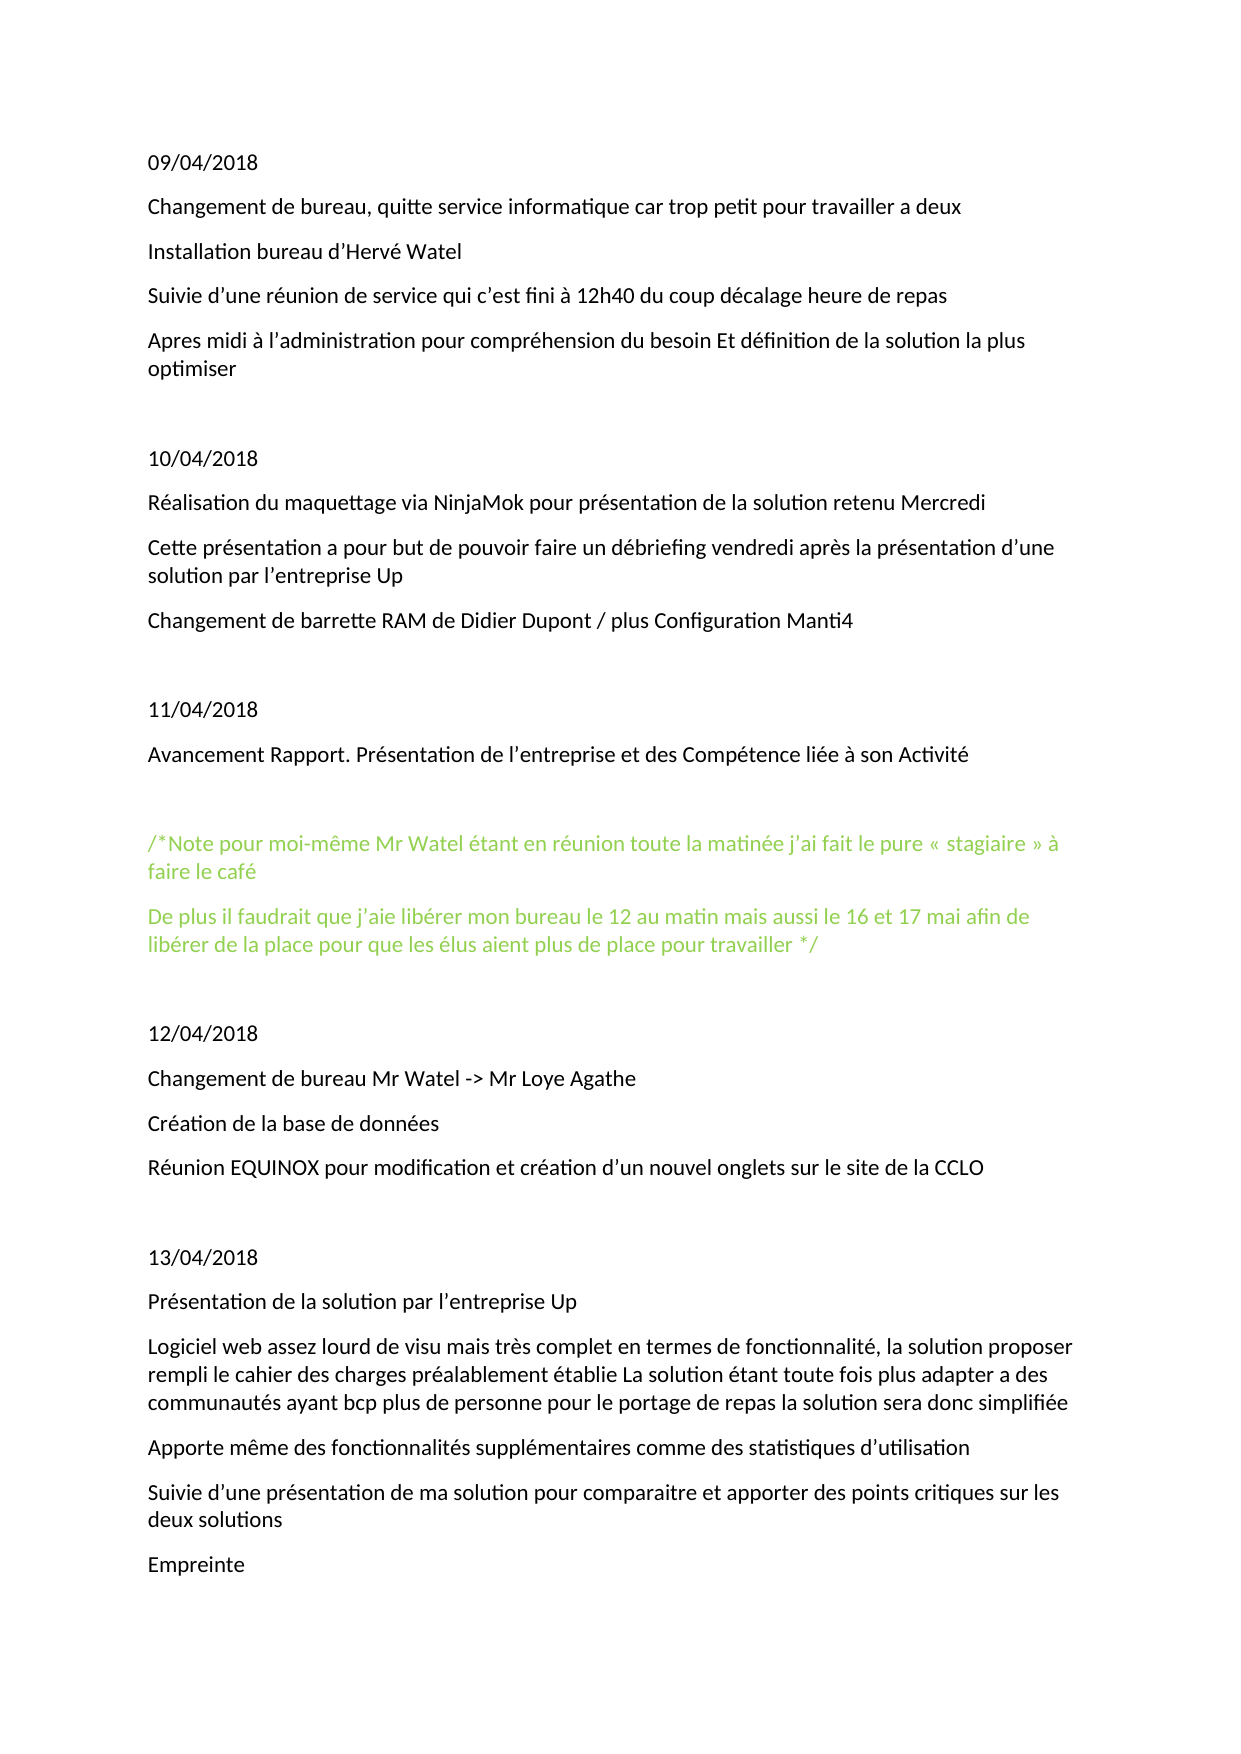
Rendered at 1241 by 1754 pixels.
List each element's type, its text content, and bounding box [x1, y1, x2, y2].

text Réunion EQUINOX pour modification et création d’un nouvel onglets sur le site de la CCLO [148, 1153, 1093, 1181]
text Réalisation du maquettage via NinjaMok pour présentation de la solution retenu Mercredi [148, 488, 1093, 516]
text Changement de bureau Mr Watel -> Mr Loye Agathe [148, 1064, 1093, 1092]
text Avancement Rapport. Présentation de l’entreprise et des Compétence liée à son Activité [148, 740, 1093, 768]
text Suivie d’une présentation de ma solution pour comparaitre et apporter des points critiques sur les deux solutions [148, 1478, 1093, 1534]
text 13/04/2018 [148, 1243, 1093, 1271]
text Création de la base de données [148, 1109, 1093, 1137]
text Empreinte [148, 1550, 1093, 1578]
text Changement de barrette RAM de Didier Dupont / plus Configuration Manti4 [148, 606, 1093, 634]
text Apres midi à l’administration pour compréhension du besoin Et définition de la solution la plus optimiser [148, 326, 1093, 382]
text 11/04/2018 [148, 695, 1093, 723]
text 12/04/2018 [148, 1019, 1093, 1047]
text Apporte même des fonctionnalités supplémentaires comme des statistiques d’utilisation [148, 1433, 1093, 1461]
text /*Note pour moi-même Mr Watel étant en réunion toute la matinée j’ai fait le pure « stagiaire » à faire le café [148, 829, 1093, 885]
text 09/04/2018 [148, 148, 1093, 176]
text Installation bureau d’Hervé Watel [148, 237, 1093, 265]
text Logiciel web assez lourd de visu mais très complet en termes de fonctionnalité, la solution proposer rempli le cahier des charges préalablement établie La solution étant toute fois plus adapter a des communautés ayant bcp plus de personne pour le portage de repas la solution sera donc simplifiée [148, 1332, 1093, 1416]
text Changement de bureau, quitte service informatique car trop petit pour travailler a deux [148, 192, 1093, 220]
text Suivie d’une réunion de service qui c’est fini à 12h40 du coup décalage heure de repas [148, 282, 1093, 310]
text De plus il faudrait que j’aie libérer mon bureau le 12 au matin mais aussi le 16 et 17 mai afin de libérer de la place pour que les élus aient plus de place pour travailler */ [148, 902, 1093, 958]
text Présentation de la solution par l’entreprise Up [148, 1287, 1093, 1316]
text 10/04/2018 [148, 444, 1093, 472]
text Cette présentation a pour but de pouvoir faire un débriefing vendredi après la présentation d’une solution par l’entreprise Up [148, 533, 1093, 589]
